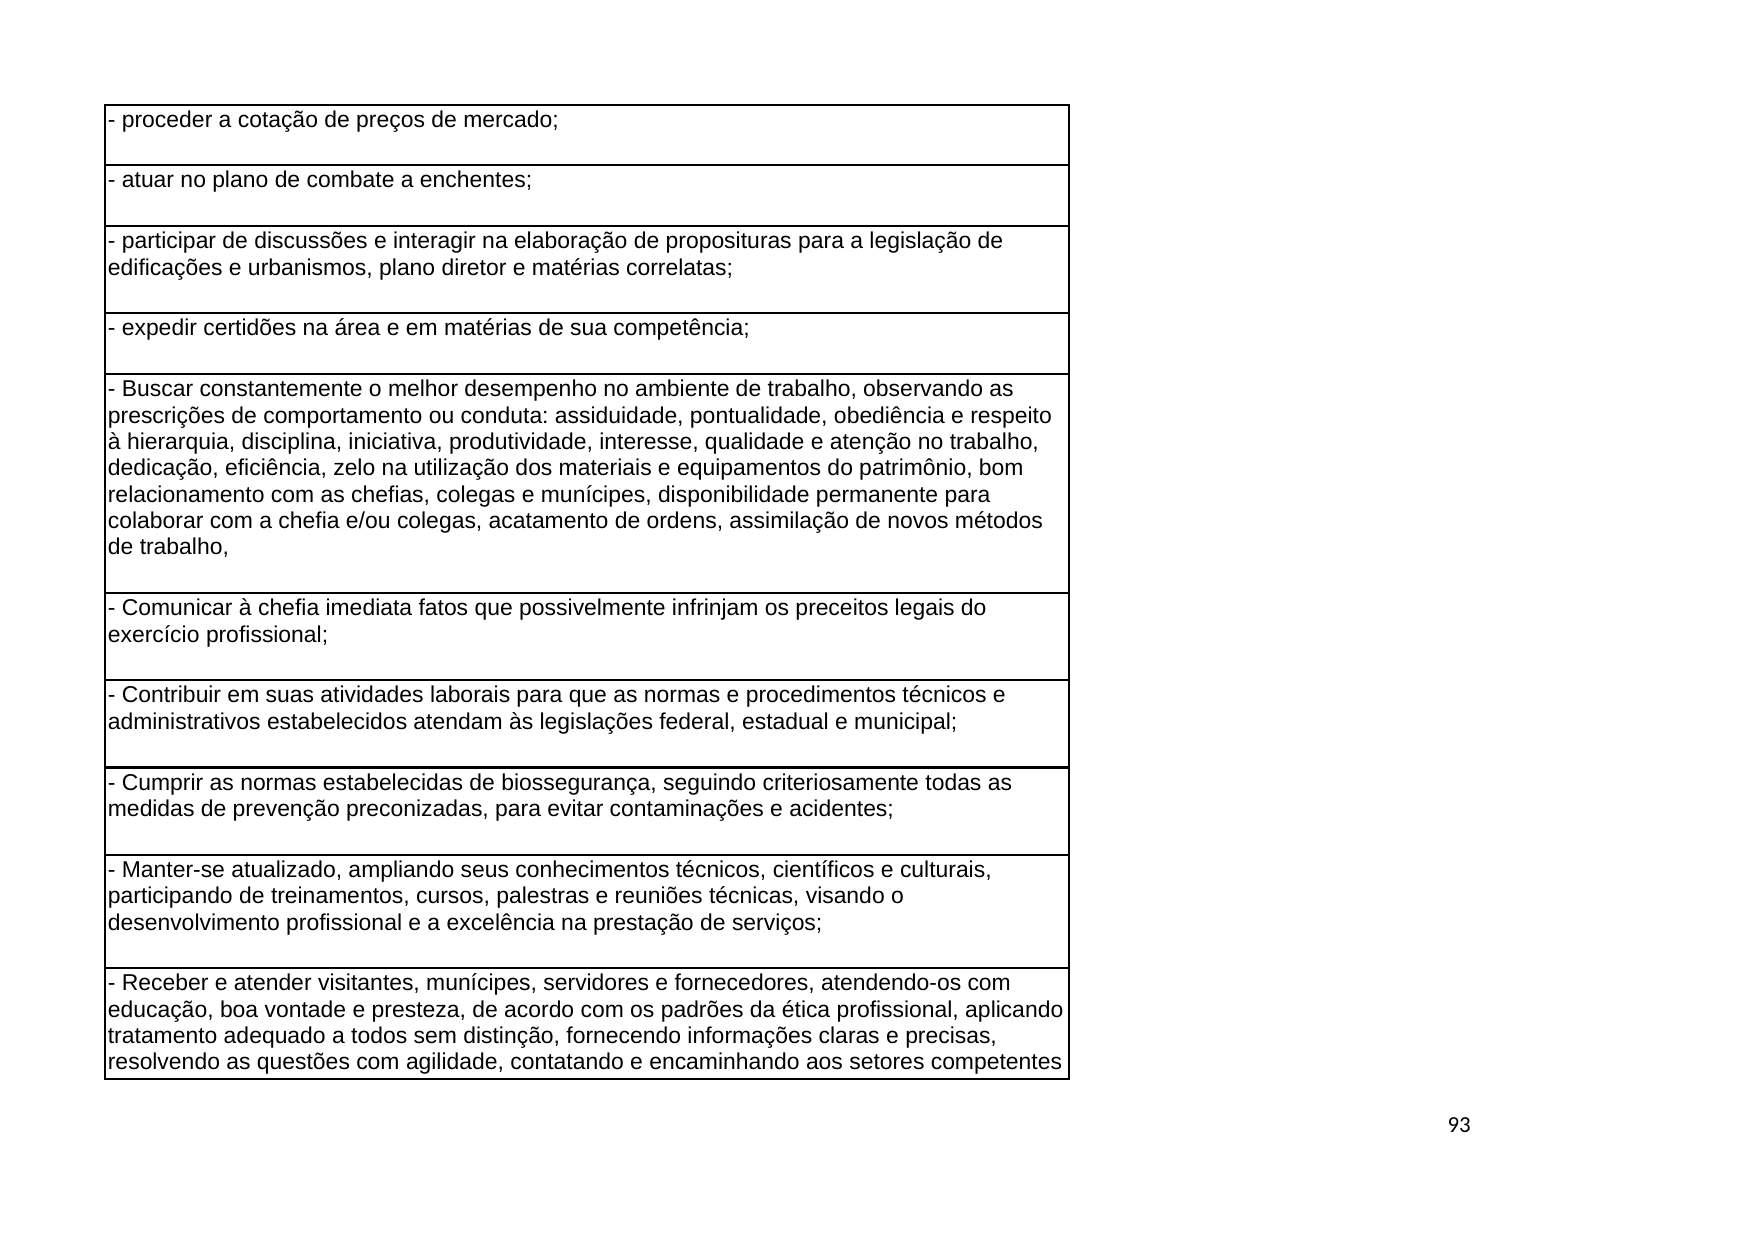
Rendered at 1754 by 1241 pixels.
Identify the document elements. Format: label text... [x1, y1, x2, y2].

table_cell - expedir certidões na área e em matérias de sua competência; [106, 314, 1068, 373]
table_cell - participar de discussões e interagir na elaboração de proposituras para a legislação de edificações e urbanismos, plano diretor e matérias correlatas; [106, 227, 1068, 312]
table_cell - Comunicar à chefia imediata fatos que possivelmente infrinjam os preceitos legais do exercício profissional; [106, 594, 1068, 679]
table_cell - Receber e atender visitantes, munícipes, servidores e fornecedores, atendendo-os com educação, boa vontade e presteza, de acordo com os padrões da ética profissional, aplicando tratamento adequado a todos sem distinção, fornecendo informações claras e precisas, resolvendo as questões com agilidade, contatando e encaminhando aos setores competentes [106, 969, 1068, 1078]
table_cell - Manter-se atualizado, ampliando seus conhecimentos técnicos, científicos e culturais, participando de treinamentos, cursos, palestras e reuniões técnicas, visando o desenvolvimento profissional e a excelência na prestação de serviços; [106, 856, 1068, 967]
table_cell - Buscar constantemente o melhor desempenho no ambiente de trabalho, observando as prescrições de comportamento ou conduta: assiduidade, pontualidade, obediência e respeito à hierarquia, disciplina, iniciativa, produtividade, interesse, qualidade e atenção no trabalho, dedicação, eficiência, zelo na utilização dos materiais e equipamentos do patrimônio, bom relacionamento com as chefias, colegas e munícipes, disponibilidade permanente para colaborar com a chefia e/ou colegas, acatamento de ordens, assimilação de novos métodos de trabalho, [106, 375, 1068, 592]
table_cell - Cumprir as normas estabelecidas de biossegurança, seguindo criteriosamente todas as medidas de prevenção preconizadas, para evitar contaminações e acidentes; [106, 769, 1068, 854]
table_cell - Contribuir em suas atividades laborais para que as normas e procedimentos técnicos e administrativos estabelecidos atendam às legislações federal, estadual e municipal; [106, 681, 1068, 766]
table_cell - proceder a cotação de preços de mercado; [106, 106, 1068, 164]
table_cell - atuar no plano de combate a enchentes; [106, 166, 1068, 225]
